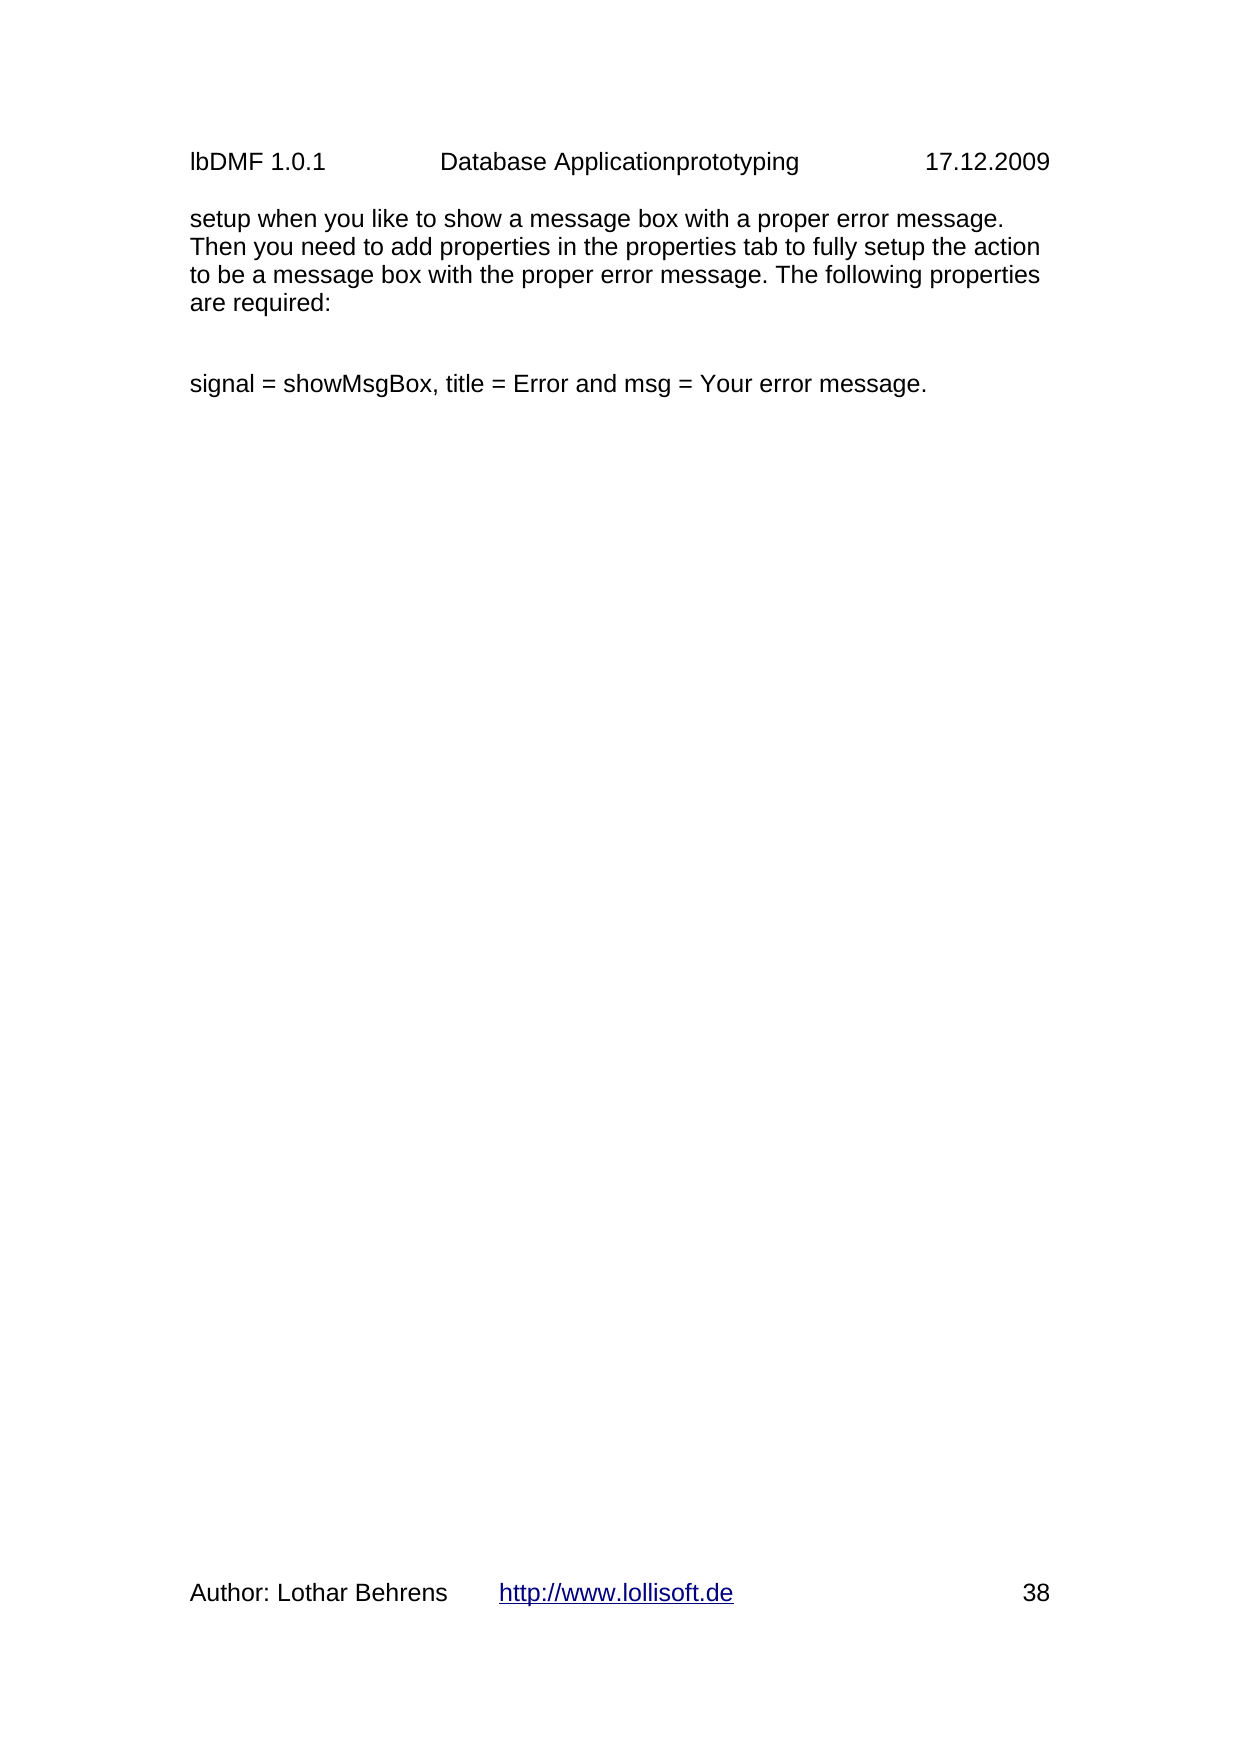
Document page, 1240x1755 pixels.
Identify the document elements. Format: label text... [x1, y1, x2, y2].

text setup when you like to show a message box with a proper error message. Then you need to add properties in the properties tab to fully setup the action to be a message box with the proper error message. The following properties are required: [189, 205, 1050, 317]
text signal = showMsgBox, title = Error and msg = Your error message. [189, 370, 1050, 398]
